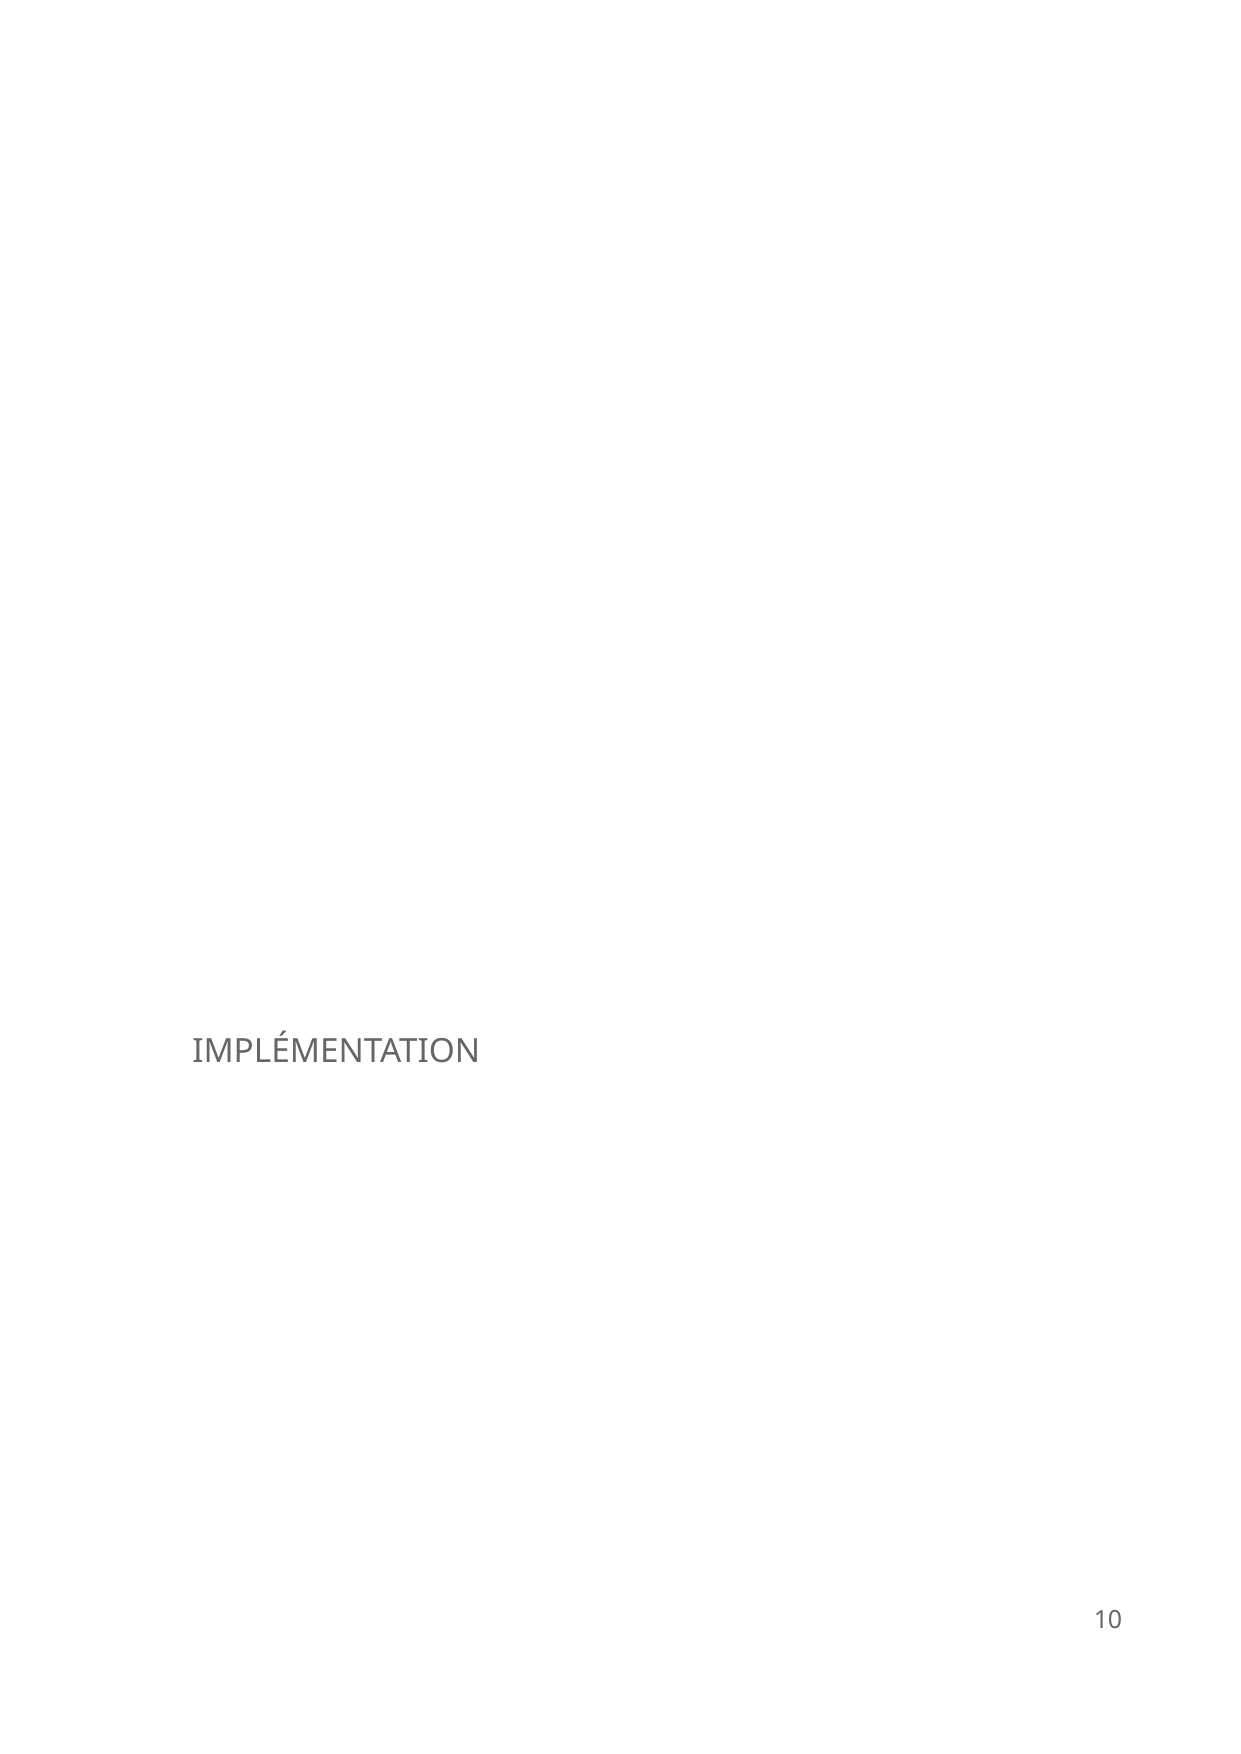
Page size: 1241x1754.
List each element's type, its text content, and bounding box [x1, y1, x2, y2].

text IMPLÉMENTATION [118, 1026, 1122, 1072]
